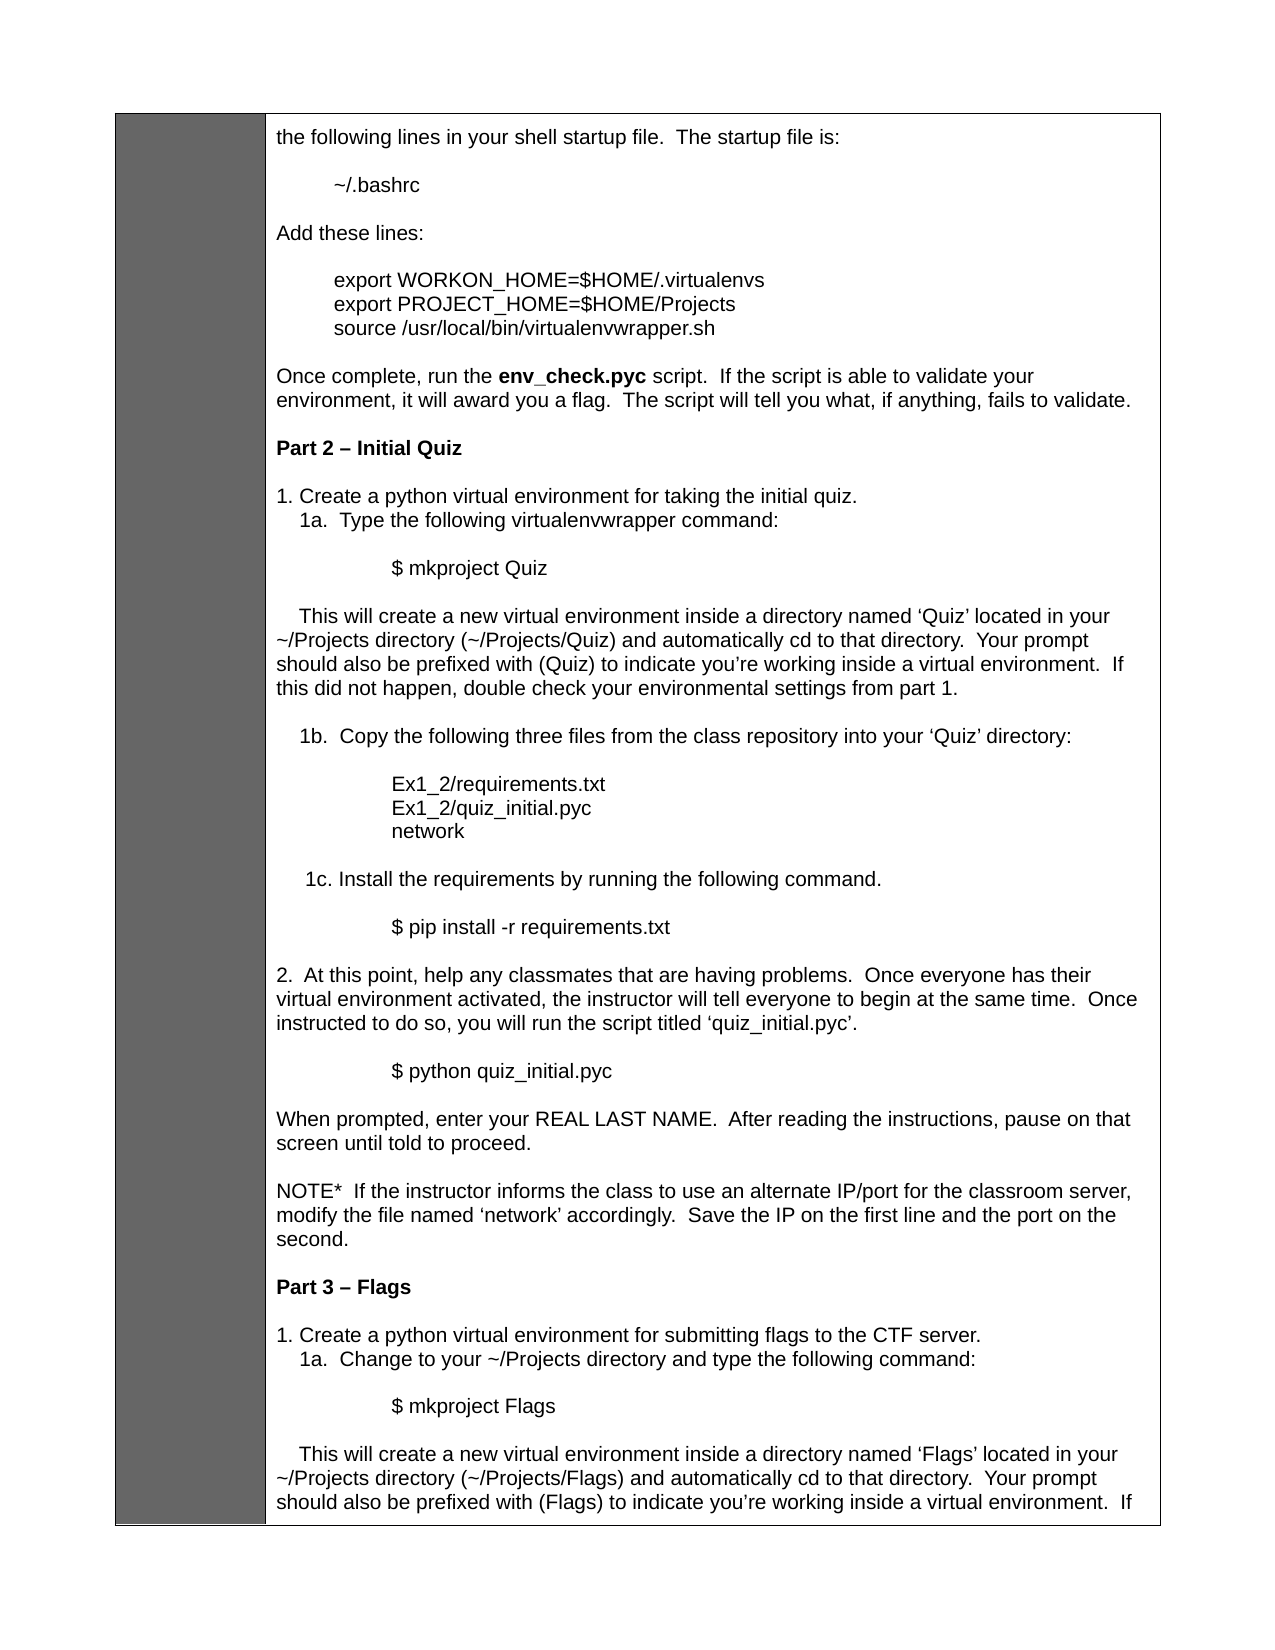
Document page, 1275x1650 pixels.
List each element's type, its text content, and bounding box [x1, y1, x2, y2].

table_cell [116, 114, 265, 1524]
table_cell the following lines in your shell startup file. The startup file is: ~/.bashrc Add these lines: export WORKON_HOME=$HOME/.virtualenvs export PROJECT_HOME=$HOME/Projects source /usr/local/bin/virtualenvwrapper.sh Once complete, run the env_check.pyc script. If the script is able to validate your environment, it will award you a flag. The script will tell you what, if anything, fails to validate. Part 2 – Initial Quiz 1. Create a python virtual environment for taking the initial quiz. 1a. Type the following virtualenvwrapper command: $ mkproject Quiz This will create a new virtual environment inside a directory named ‘Quiz’ located in your ~/Projects directory (~/Projects/Quiz) and automatically cd to that directory. Your prompt should also be prefixed with (Quiz) to indicate you’re working inside a virtual environment. If this did not happen, double check your environmental settings from part 1. 1b. Copy the following three files from the class repository into your ‘Quiz’ directory: Ex1_2/requirements.txt Ex1_2/quiz_initial.pyc network 1c. Install the requirements by running the following command. $ pip install -r requirements.txt 2. At this point, help any classmates that are having problems. Once everyone has their virtual environment activated, the instructor will tell everyone to begin at the same time. Once instructed to do so, you will run the script titled ‘quiz_initial.pyc’. $ python quiz_initial.pyc When prompted, enter your REAL LAST NAME. After reading the instructions, pause on that screen until told to proceed. NOTE* If the instructor informs the class to use an alternate IP/port for the classroom server, modify the file named ‘network’ accordingly. Save the IP on the first line and the port on the second. Part 3 – Flags 1. Create a python virtual environment for submitting flags to the CTF server. 1a. Change to your ~/Projects directory and type the following command: $ mkproject Flags This will create a new virtual environment inside a directory named ‘Flags’ located in your ~/Projects directory (~/Projects/Flags) and automatically cd to that directory. Your prompt should also be prefixed with (Flags) to indicate you’re working inside a virtual environment. If [266, 114, 1160, 1524]
